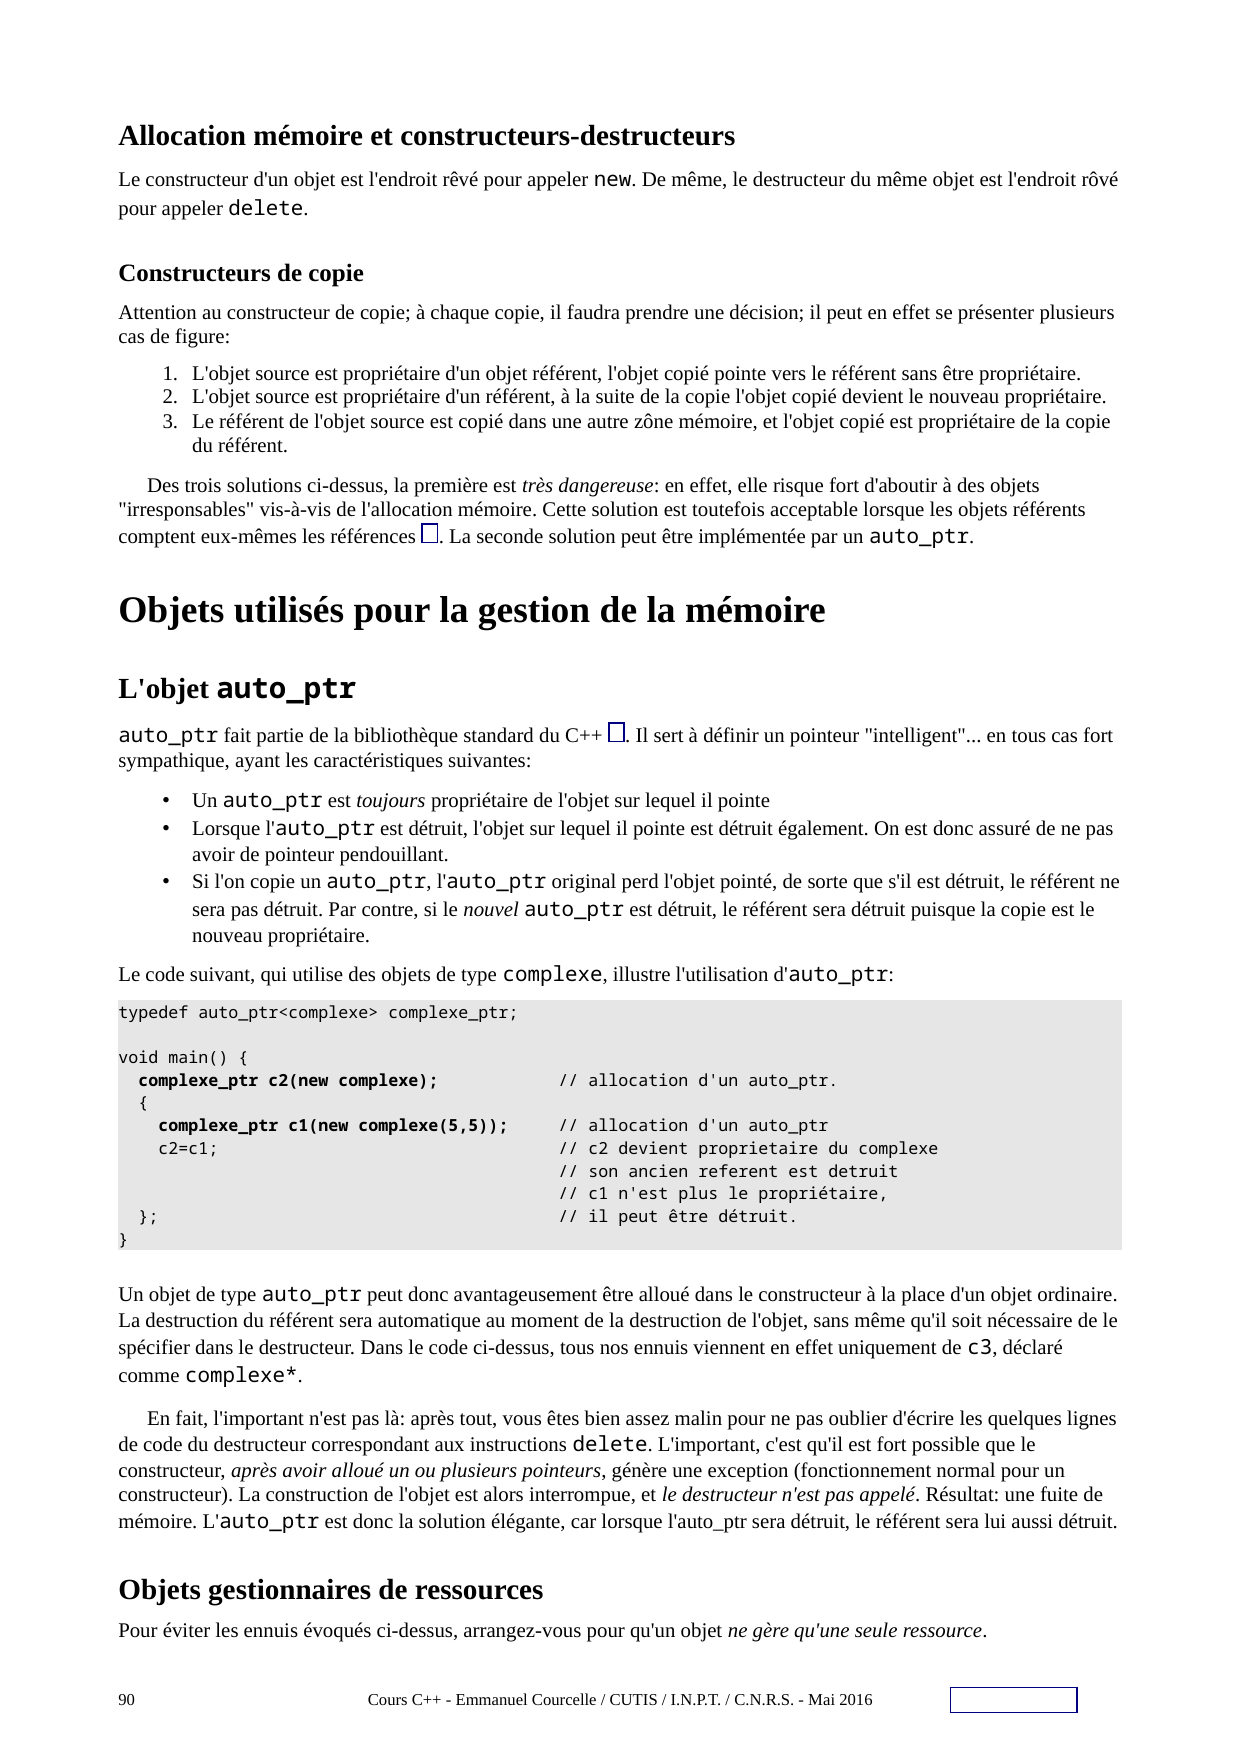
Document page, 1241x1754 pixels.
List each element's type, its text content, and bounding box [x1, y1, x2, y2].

text } [118, 1227, 1122, 1250]
text // c1 n'est plus le propriétaire, [118, 1182, 1122, 1205]
subtitle Objets utilisés pour la gestion de la mémoire [118, 587, 1122, 630]
text auto_ptr fait partie de la bibliothèque standard du C++ . Il sert à définir un pointeur "intelligent"... en tous cas fort sympathique, ayant les caractéristiques suivantes: [118, 720, 1122, 772]
list L'objet source est propriétaire d'un référent, à la suite de la copie l'objet copié devient le nouveau propriétaire. [162, 384, 1122, 408]
text void main() { [118, 1046, 1122, 1068]
text }; // il peut être détruit. [118, 1205, 1122, 1227]
list Lorsque l'auto_ptr est détruit, l'objet sur lequel il pointe est détruit également. On est donc assuré de ne pas avoir de pointeur pendouillant. [162, 813, 1122, 866]
text Le code suivant, qui utilise des objets de type complexe, illustre l'utilisation d'auto_ptr: [118, 959, 1122, 988]
text complexe_ptr c1(new complexe(5,5)); // allocation d'un auto_ptr [118, 1114, 1122, 1137]
list L'objet source est propriétaire d'un objet référent, l'objet copié pointe vers le référent sans être propriétaire. [162, 360, 1122, 384]
text En fait, l'important n'est pas là: après tout, vous êtes bien assez malin pour ne pas oublier d'écrire les quelques lignes de code du destructeur correspondant aux instructions delete. L'important, c'est qu'il est fort possible que le constructeur, après avoir alloué un ou plusieurs pointeurs, génère une exception (fonctionnement normal pour un constructeur). La construction de l'objet est alors interrompue, et le destructeur n'est pas appelé. Résultat: une fuite de mémoire. L'auto_ptr est donc la solution élégante, car lorsque l'auto_ptr sera détruit, le référent sera lui aussi détruit. [118, 1401, 1122, 1534]
subtitle L'objet auto_ptr [118, 668, 1122, 707]
text typedef auto_ptr<complexe> complexe_ptr; [118, 1000, 1122, 1023]
list Un auto_ptr est toujours propriétaire de l'objet sur lequel il pointe [162, 785, 1122, 813]
text Un objet de type auto_ptr peut donc avantageusement être alloué dans le constructeur à la place d'un objet ordinaire. La destruction du référent sera automatique au moment de la destruction de l'objet, sans même qu'il soit nécessaire de le spécifier dans le destructeur. Dans le code ci-dessus, tous nos ennuis viennent en effet uniquement de c3, déclaré comme complexe*. [118, 1279, 1122, 1389]
list Le référent de l'objet source est copié dans une autre zône mémoire, et l'objet copié est propriétaire de la copie du référent. [162, 408, 1122, 457]
text { [118, 1091, 1122, 1114]
text c2=c1; // c2 devient proprietaire du complexe [118, 1137, 1122, 1159]
text // son ancien referent est detruit [118, 1159, 1122, 1182]
list Si l'on copie un auto_ptr, l'auto_ptr original perd l'objet pointé, de sorte que s'il est détruit, le référent ne sera pas détruit. Par contre, si le nouvel auto_ptr est détruit, le référent sera détruit puisque la copie est le nouveau propriétaire. [162, 866, 1122, 947]
text Pour éviter les ennuis évoqués ci-dessus, arrangez-vous pour qu'un objet ne gère qu'une seule ressource. [118, 1618, 1122, 1642]
subtitle Objets gestionnaires de ressources [118, 1572, 1122, 1606]
text Le constructeur d'un objet est l'endroit rêvé pour appeler new. De même, le destructeur du même objet est l'endroit rôvé pour appeler delete. [118, 164, 1122, 221]
subtitle Allocation mémoire et constructeurs-destructeurs [118, 118, 1122, 152]
subtitle Constructeurs de copie [118, 258, 1122, 287]
text Attention au constructeur de copie; à chaque copie, il faudra prendre une décision; il peut en effet se présenter plusieurs cas de figure: [118, 300, 1122, 348]
text Des trois solutions ci-dessus, la première est très dangereuse: en effet, elle risque fort d'aboutir à des objets "irresponsables" vis-à-vis de l'allocation mémoire. Cette solution est toutefois acceptable lorsque les objets référents comptent eux-mêmes les références . La seconde solution peut être implémentée par un auto_ptr. [118, 469, 1122, 550]
text complexe_ptr c2(new complexe); // allocation d'un auto_ptr. [118, 1068, 1122, 1091]
